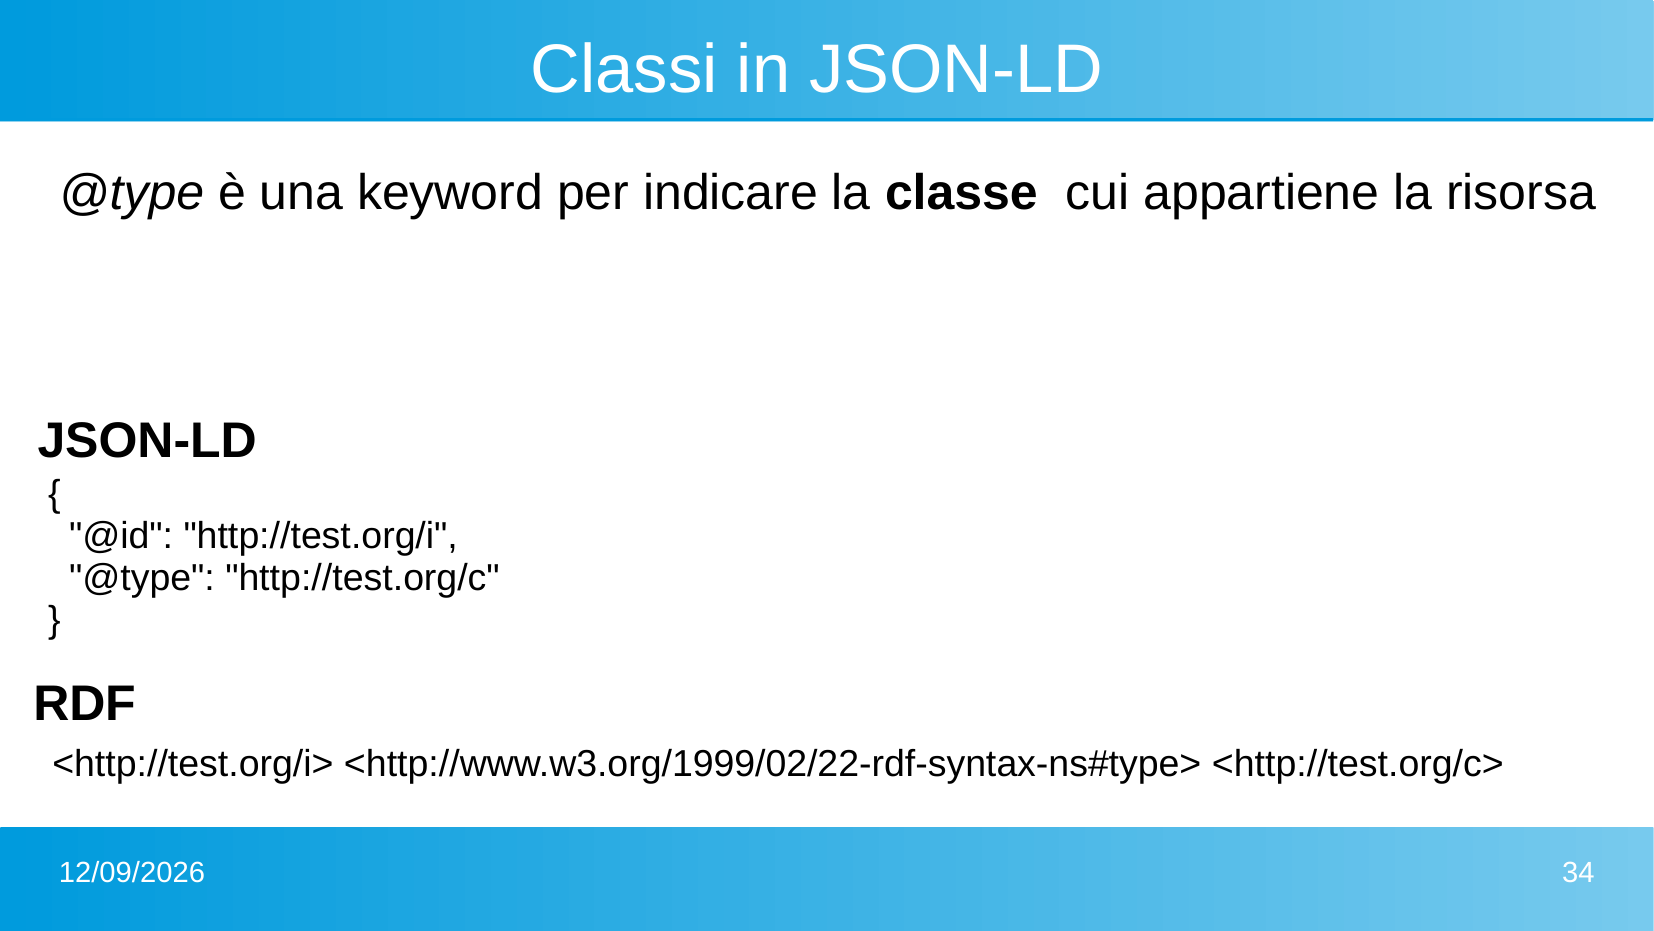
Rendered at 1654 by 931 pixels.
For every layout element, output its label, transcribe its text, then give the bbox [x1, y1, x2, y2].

list JSON-LD [37, 412, 1629, 488]
title Classi in JSON-LD [59, 29, 1595, 108]
list RDF [33, 675, 1625, 751]
text_box { "@id": "http://test.org/i", "@type": "http://test.org/c" } [33, 465, 1571, 653]
text_box <http://test.org/i> <http://www.w3.org/1999/02/22-rdf-syntax-ns#type> <http://test.org/c> [37, 751, 1576, 810]
list @type è una keyword per indicare la classe cui appartiene la risorsa [59, 163, 1651, 287]
